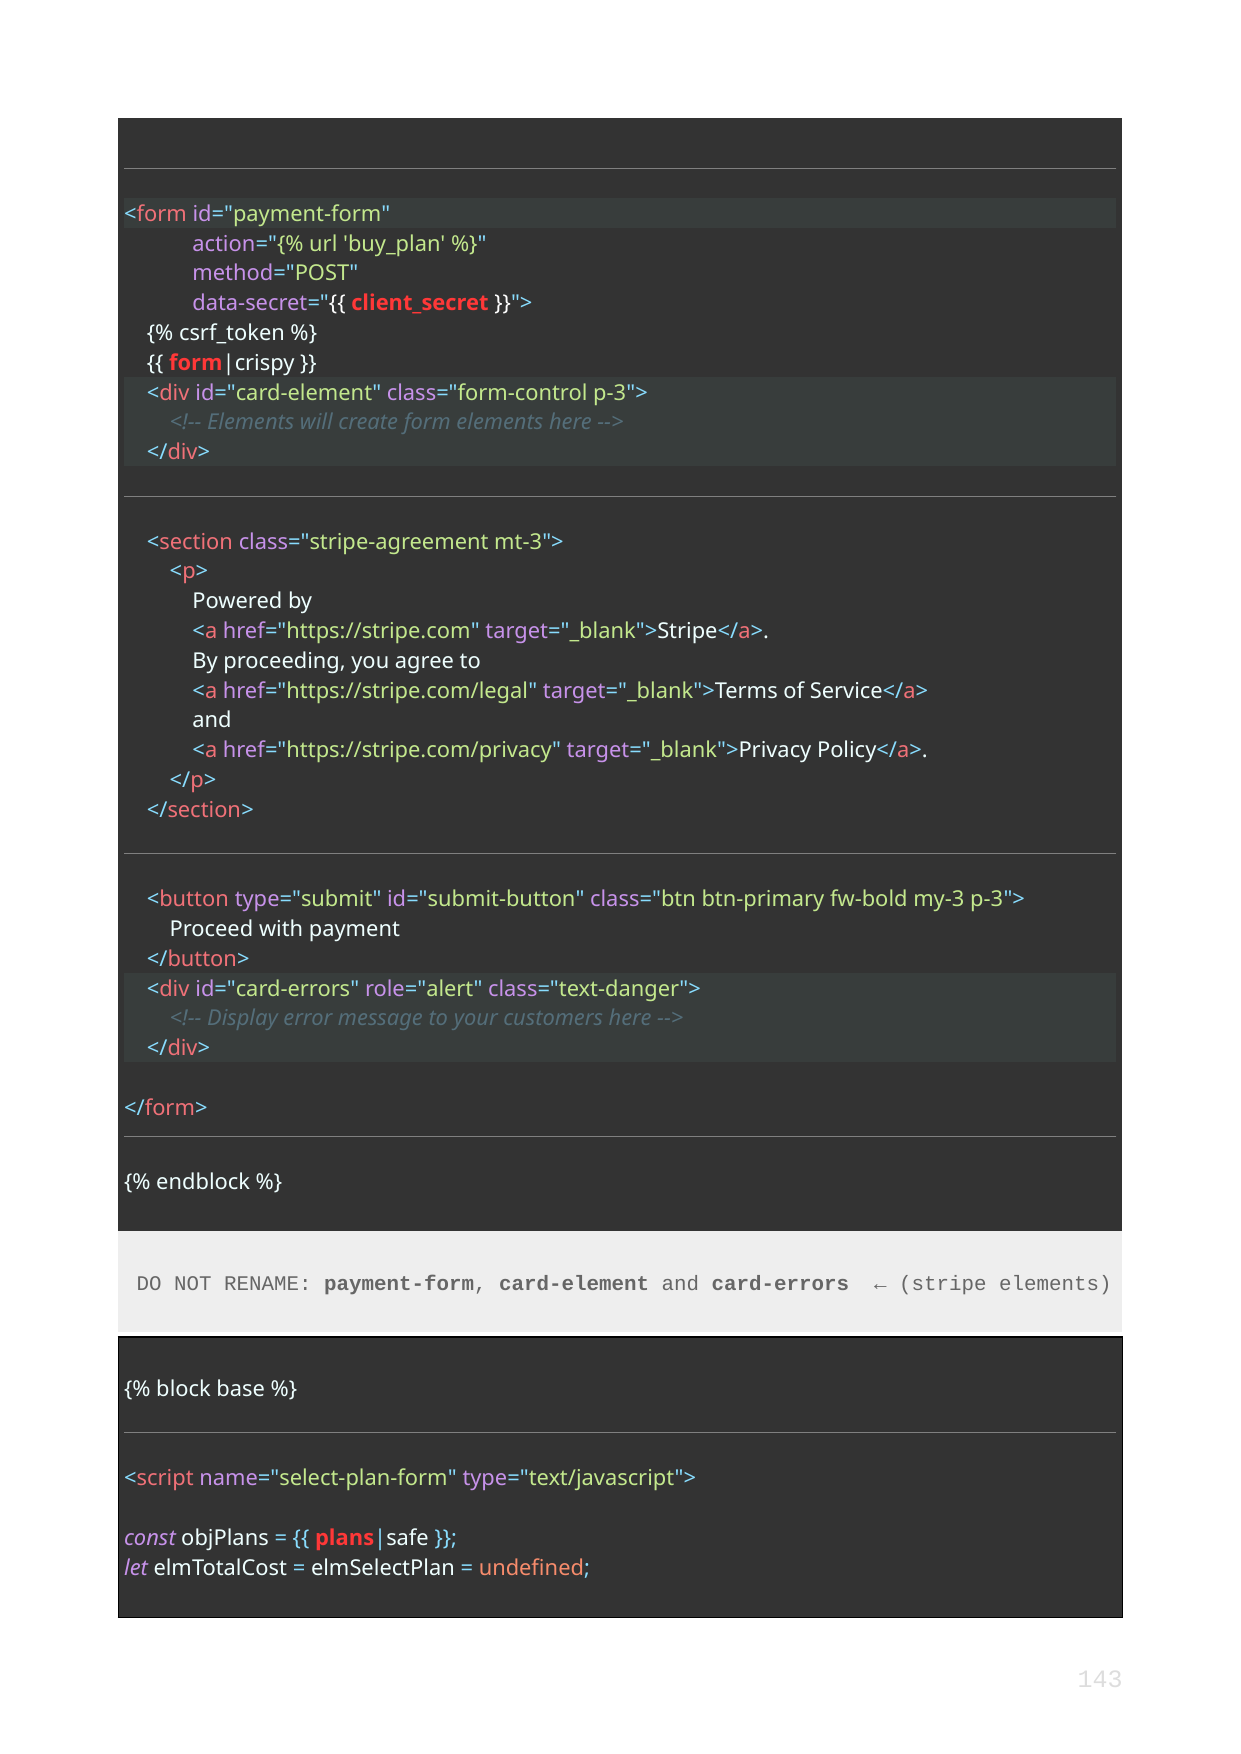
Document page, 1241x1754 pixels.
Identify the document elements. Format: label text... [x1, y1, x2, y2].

table_header <form id="payment-form" action="{% url 'buy_plan' %}" method="POST" data-secret="{{ client_secret }}"> {% csrf_token %} {{ form|crispy }} <div id="card-element" class="form-control p-3"> <!-- Elements will create form elements here --> </div> <section class="stripe-agreement mt-3"> <p> Powered by <a href="https://stripe.com" target="_blank">Stripe</a>. By proceeding, you agree to <a href="https://stripe.com/legal" target="_blank">Terms of Service</a> and <a href="https://stripe.com/privacy" target="_blank">Privacy Policy</a>. </p> </section> <button type="submit" id="submit-button" class="btn btn-primary fw-bold my-3 p-3"> Proceed with payment </button> <div id="card-errors" role="alert" class="text-danger"> <!-- Display error message to your customers here --> </div> </form> {% endblock %} [118, 118, 1122, 1231]
table_header {% block base %} <script name="select-plan-form" type="text/javascript"> const objPlans = {{ plans|safe }}; let elmTotalCost = elmSelectPlan = undefined; [119, 1338, 1122, 1617]
table_cell DO NOT RENAME: payment-form, card-element and card-errors ← (stripe elements) [118, 1231, 1122, 1332]
